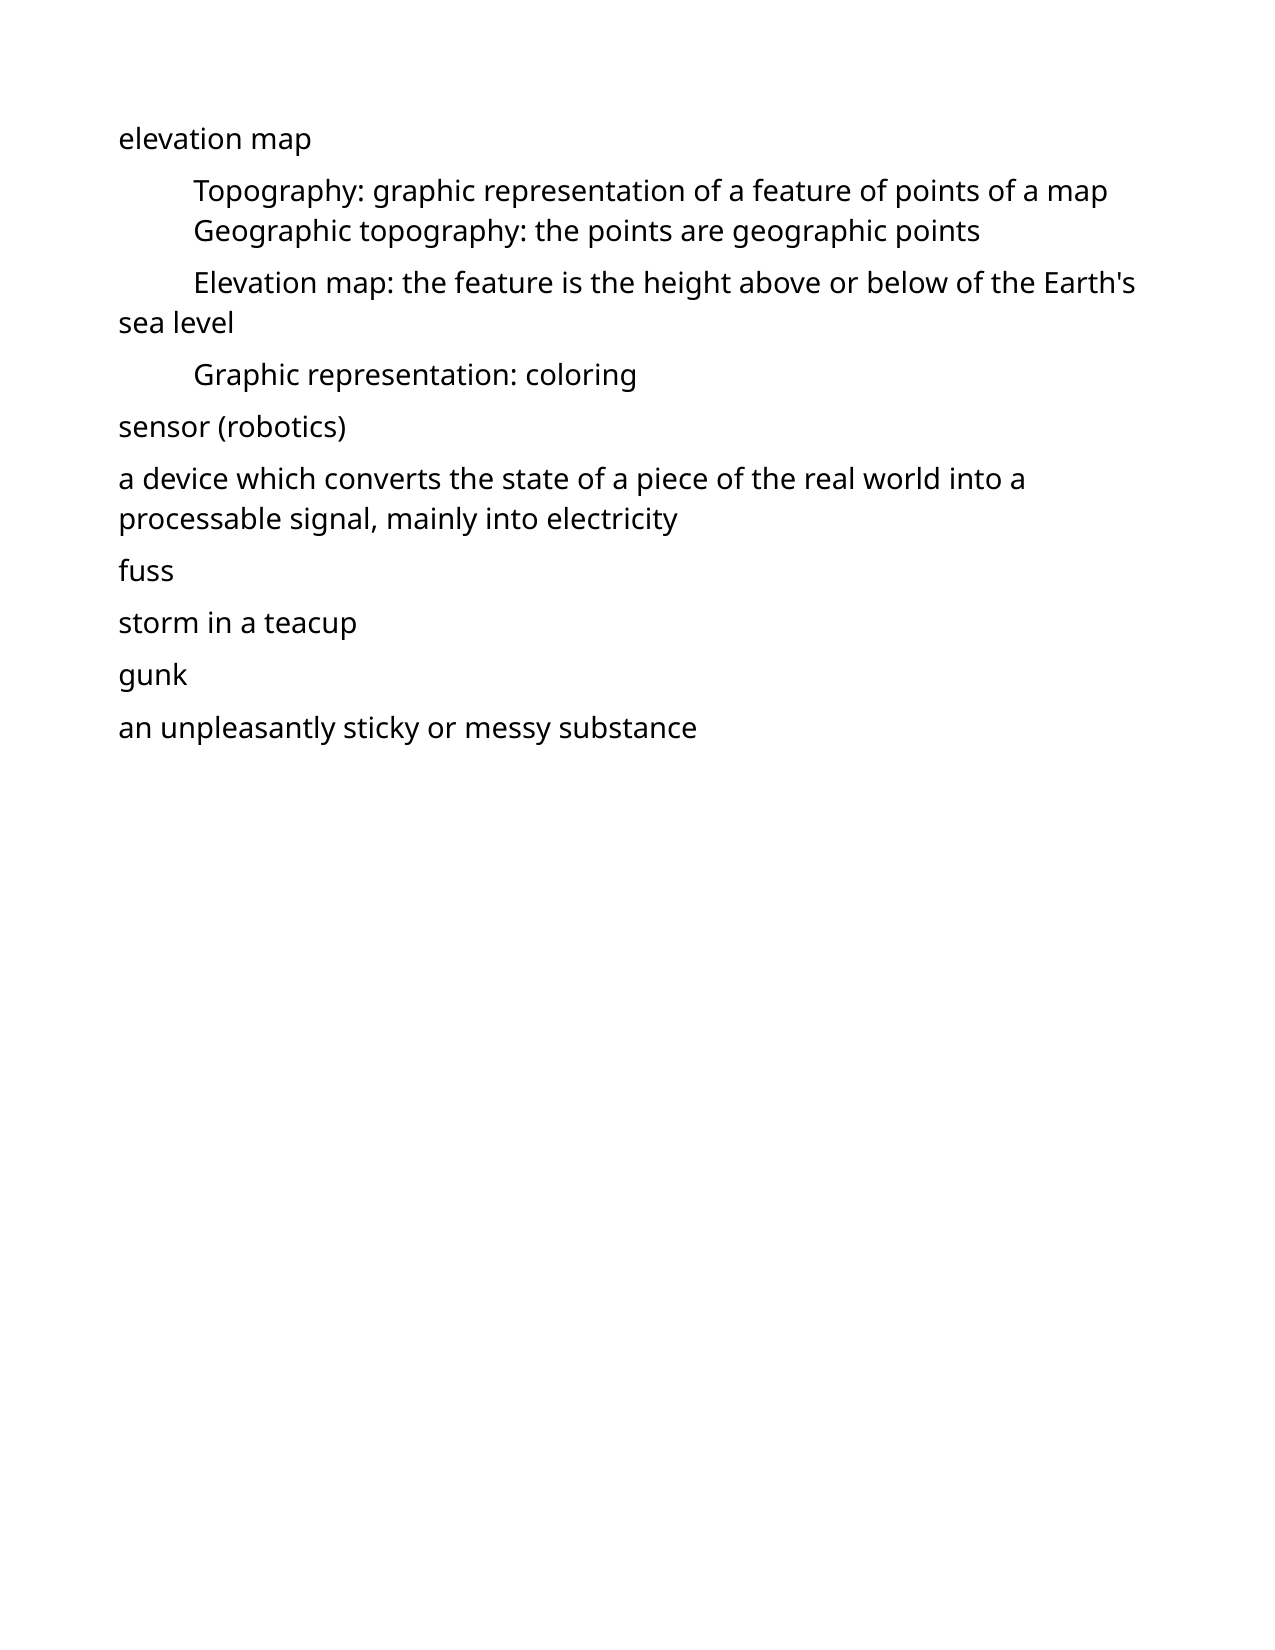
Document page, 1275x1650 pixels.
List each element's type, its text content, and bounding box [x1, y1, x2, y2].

text Geographic topography: the points are geographic points [118, 210, 1157, 250]
text Graphic representation: coloring [118, 354, 1157, 394]
text elevation map [118, 118, 1157, 158]
text fuss [118, 550, 1157, 590]
text an unpleasantly sticky or messy substance [118, 707, 1157, 747]
text Elevation map: the feature is the height above or below of the Earth's sea level [118, 262, 1157, 342]
text storm in a teacup [118, 602, 1157, 642]
text a device which converts the state of a piece of the real world into a processable signal, mainly into electricity [118, 458, 1157, 538]
text gunk [118, 655, 1157, 694]
text Topography: graphic representation of a feature of points of a map [118, 170, 1157, 210]
text sensor (robotics) [118, 406, 1157, 446]
